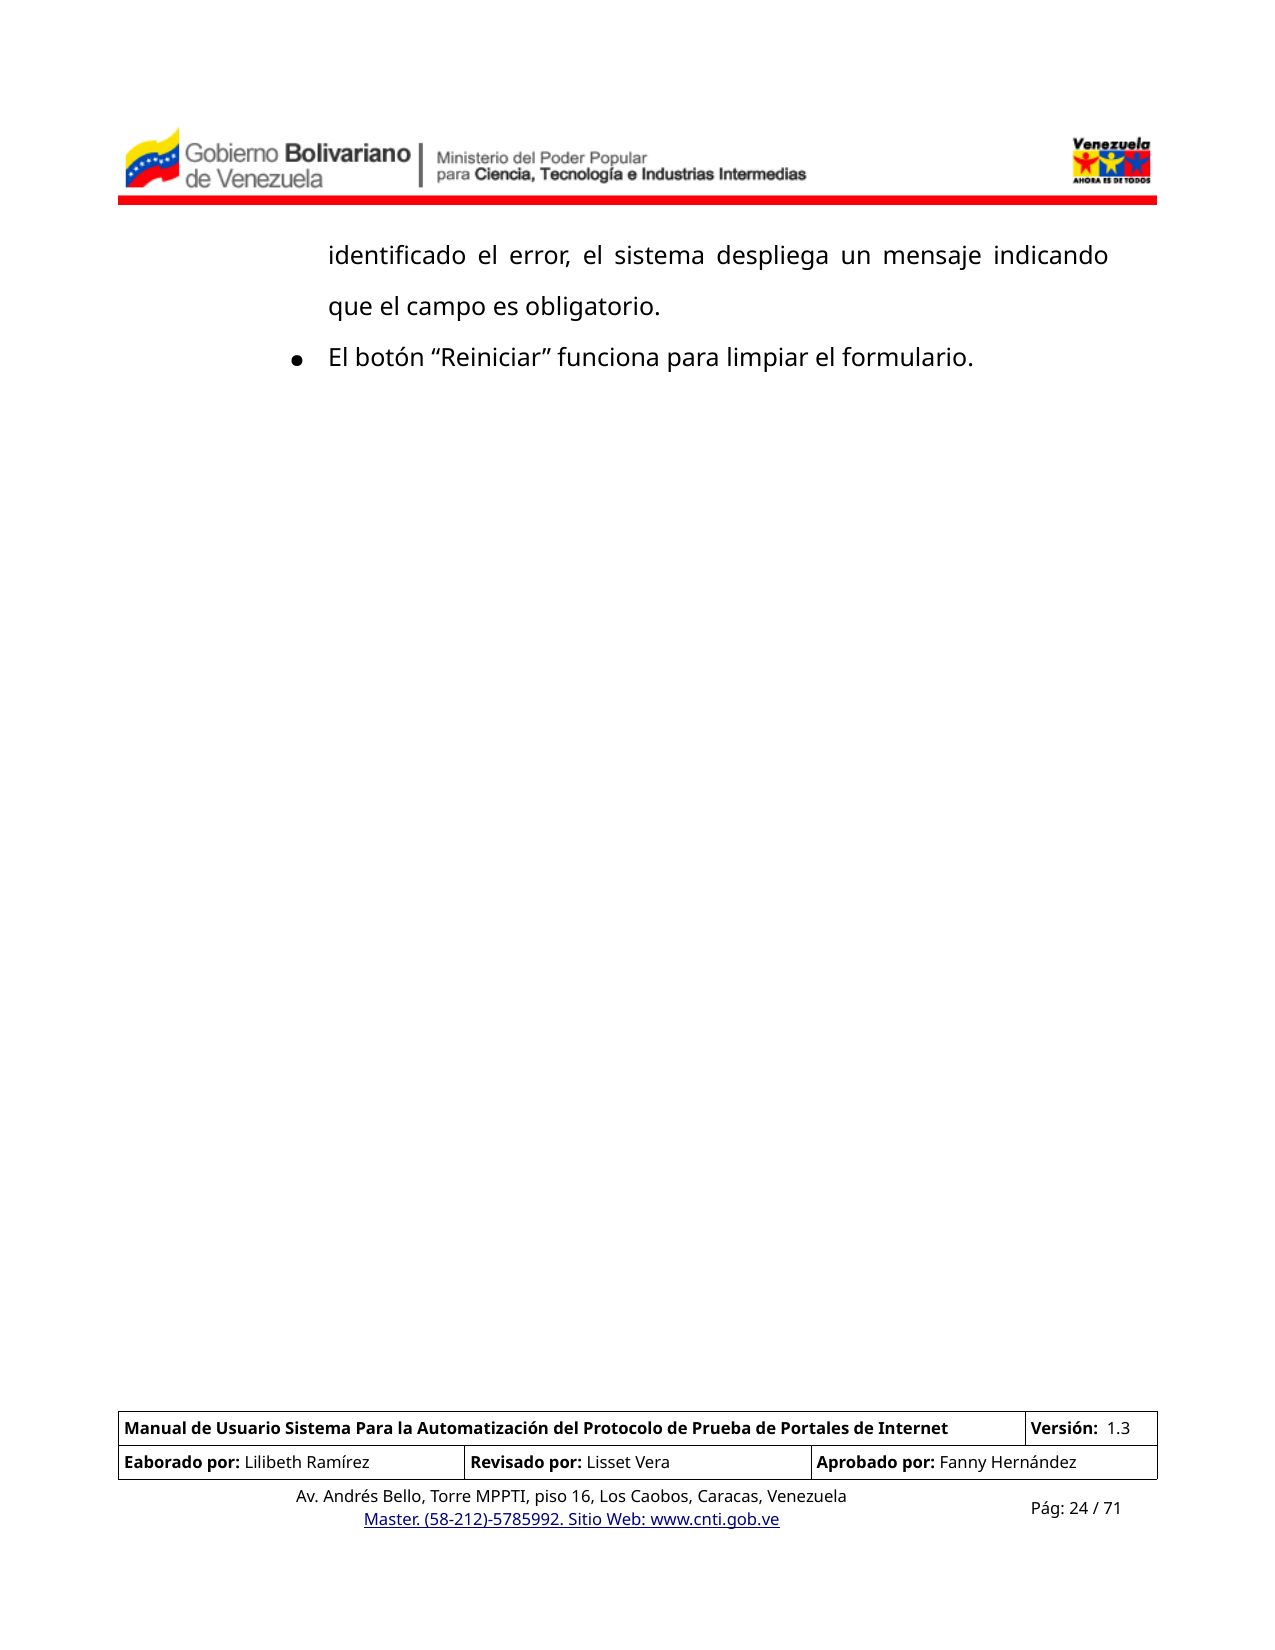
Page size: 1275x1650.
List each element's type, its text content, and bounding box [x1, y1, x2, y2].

picture [118, 119, 1157, 205]
list identificado el error, el sistema despliega un mensaje indicando que el campo es obligatorio. [289, 238, 1109, 323]
list El botón “Reiniciar” funciona para limpiar el formulario. [289, 340, 1109, 374]
